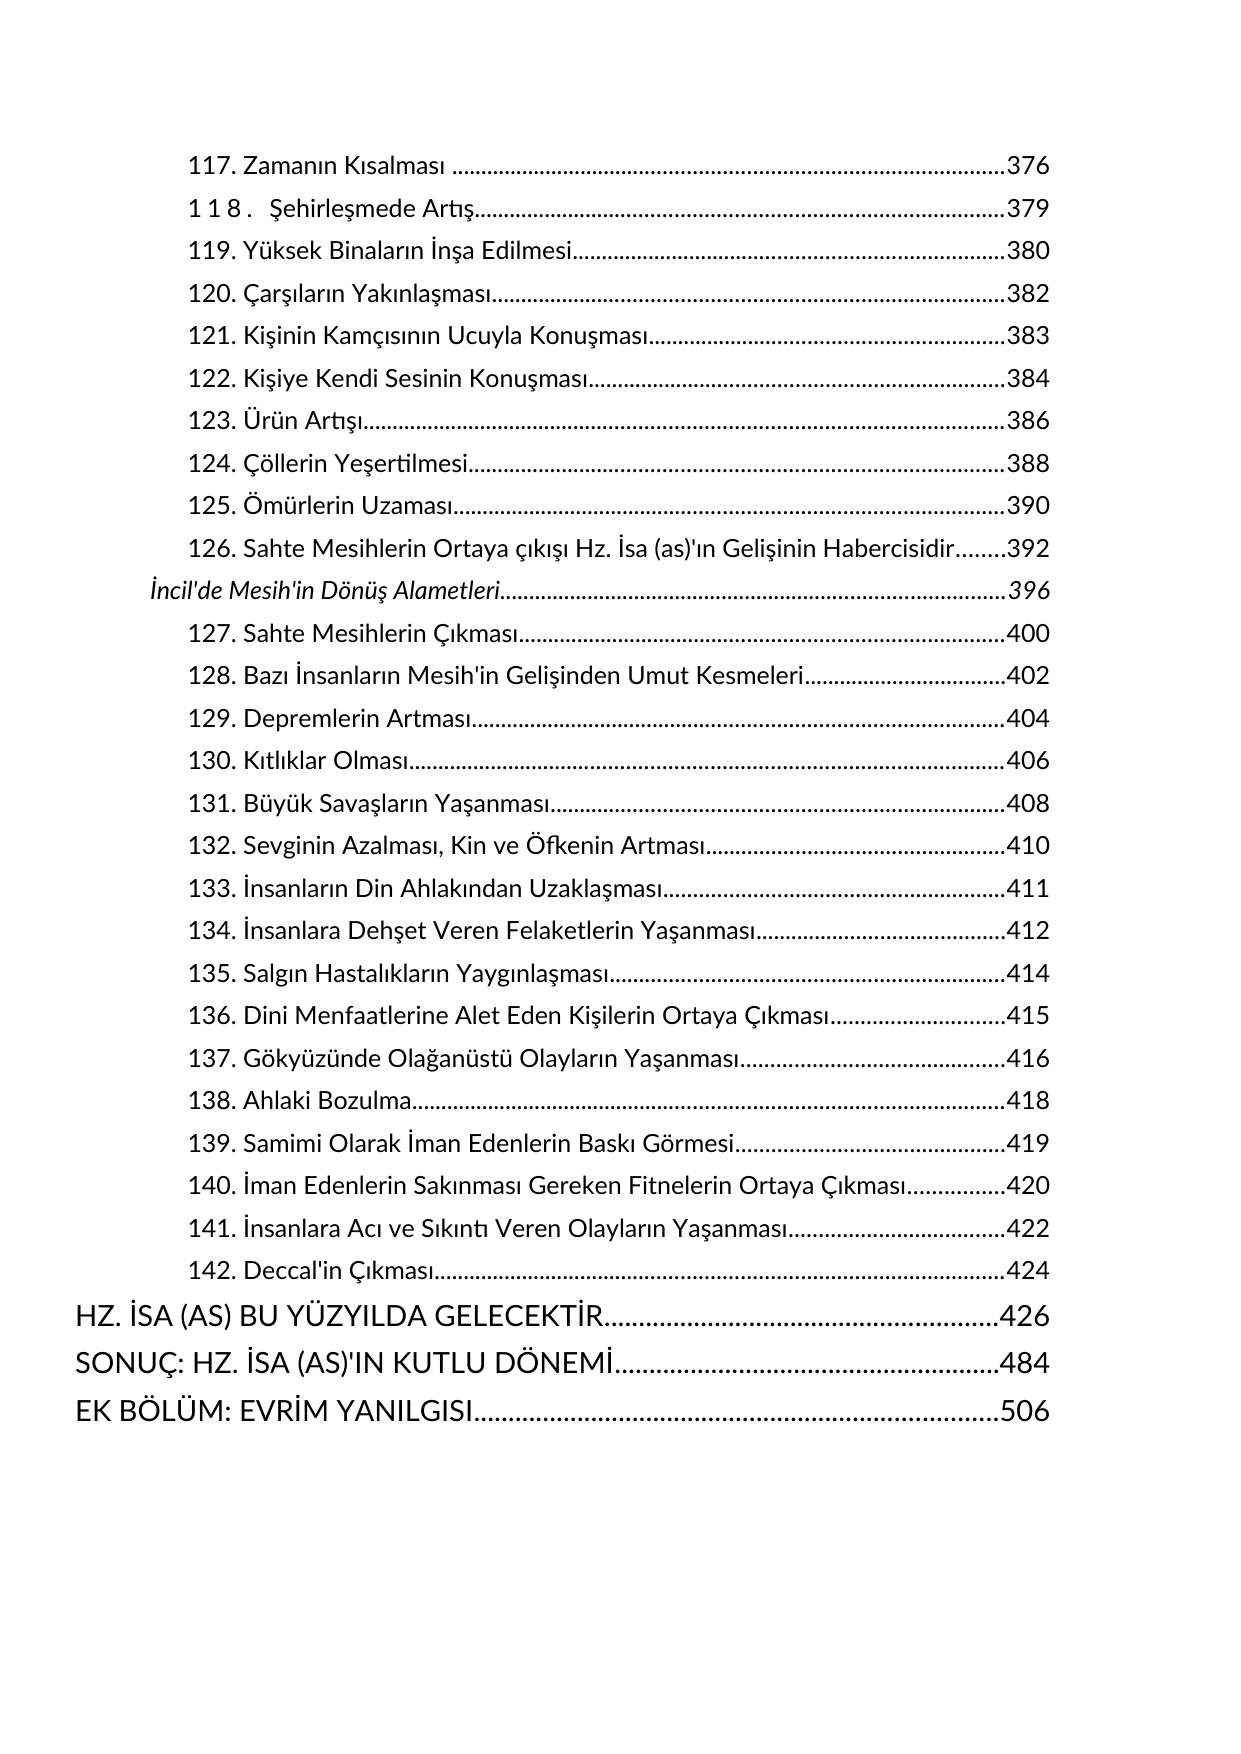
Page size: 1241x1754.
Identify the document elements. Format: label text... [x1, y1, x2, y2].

subtitle SONUÇ: HZ. İSA (AS)'IN KUTLU DÖNEMİ 484 [75, 1345, 1165, 1380]
subtitle 118. Şehirleşmede Artış 379 [187, 192, 1165, 222]
subtitle 124. Çöllerin Yeşertilmesi 388 [187, 447, 1165, 477]
subtitle 128. Bazı İnsanların Mesih'in Gelişinden Umut Kesmeleri 402 [187, 660, 1165, 690]
subtitle EK BÖLÜM: EVRİM YANILGISI 506 [75, 1392, 1165, 1427]
subtitle 126. Sahte Mesihlerin Ortaya çıkışı Hz. İsa (as)'ın Gelişinin Habercisidir 392 [187, 532, 1165, 562]
subtitle 134. İnsanlara Dehşet Veren Felaketlerin Yaşanması 412 [187, 915, 1165, 945]
subtitle 133. İnsanların Din Ahlakından Uzaklaşması 411 [187, 872, 1165, 902]
subtitle 136. Dini Menfaatlerine Alet Eden Kişilerin Ortaya Çıkması 415 [187, 1000, 1165, 1030]
subtitle 119. Yüksek Binaların İnşa Edilmesi 380 [187, 235, 1165, 265]
subtitle 123. Ürün Artışı 386 [187, 405, 1165, 435]
subtitle 139. Samimi Olarak İman Edenlerin Baskı Görmesi 419 [187, 1127, 1165, 1157]
subtitle 121. Kişinin Kamçısının Ucuyla Konuşması 383 [187, 320, 1165, 350]
subtitle 129. Depremlerin Artması 404 [187, 702, 1165, 732]
subtitle 125. Ömürlerin Uzaması 390 [187, 490, 1165, 520]
subtitle 137. Gökyüzünde Olağanüstü Olayların Yaşanması 416 [187, 1042, 1165, 1072]
subtitle 131. Büyük Savaşların Yaşanması 408 [187, 787, 1165, 817]
subtitle 141. İnsanlara Acı ve Sıkıntı Veren Olayların Yaşanması 422 [187, 1212, 1165, 1242]
subtitle 120. Çarşıların Yakınlaşması 382 [187, 277, 1165, 307]
subtitle HZ. İSA (AS) BU YÜZYILDA GELECEKTİR 426 [75, 1297, 1165, 1332]
subtitle 138. Ahlaki Bozulma 418 [187, 1085, 1165, 1115]
subtitle 132. Sevginin Azalması, Kin ve Öfkenin Artması 410 [187, 830, 1165, 860]
subtitle 127. Sahte Mesihlerin Çıkması 400 [187, 617, 1165, 647]
subtitle 135. Salgın Hastalıkların Yaygınlaşması 414 [187, 957, 1165, 987]
subtitle 130. Kıtlıklar Olması 406 [187, 745, 1165, 775]
subtitle 140. İman Edenlerin Sakınması Gereken Fitnelerin Ortaya Çıkması 420 [187, 1170, 1165, 1200]
subtitle İncil'de Mesih'in Dönüş Alametleri 396 [150, 575, 1165, 605]
subtitle 117. Zamanın Kısalması 376 [187, 150, 1165, 180]
subtitle 122. Kişiye Kendi Sesinin Konuşması 384 [187, 362, 1165, 392]
subtitle 142. Deccal'in Çıkması 424 [187, 1255, 1165, 1285]
